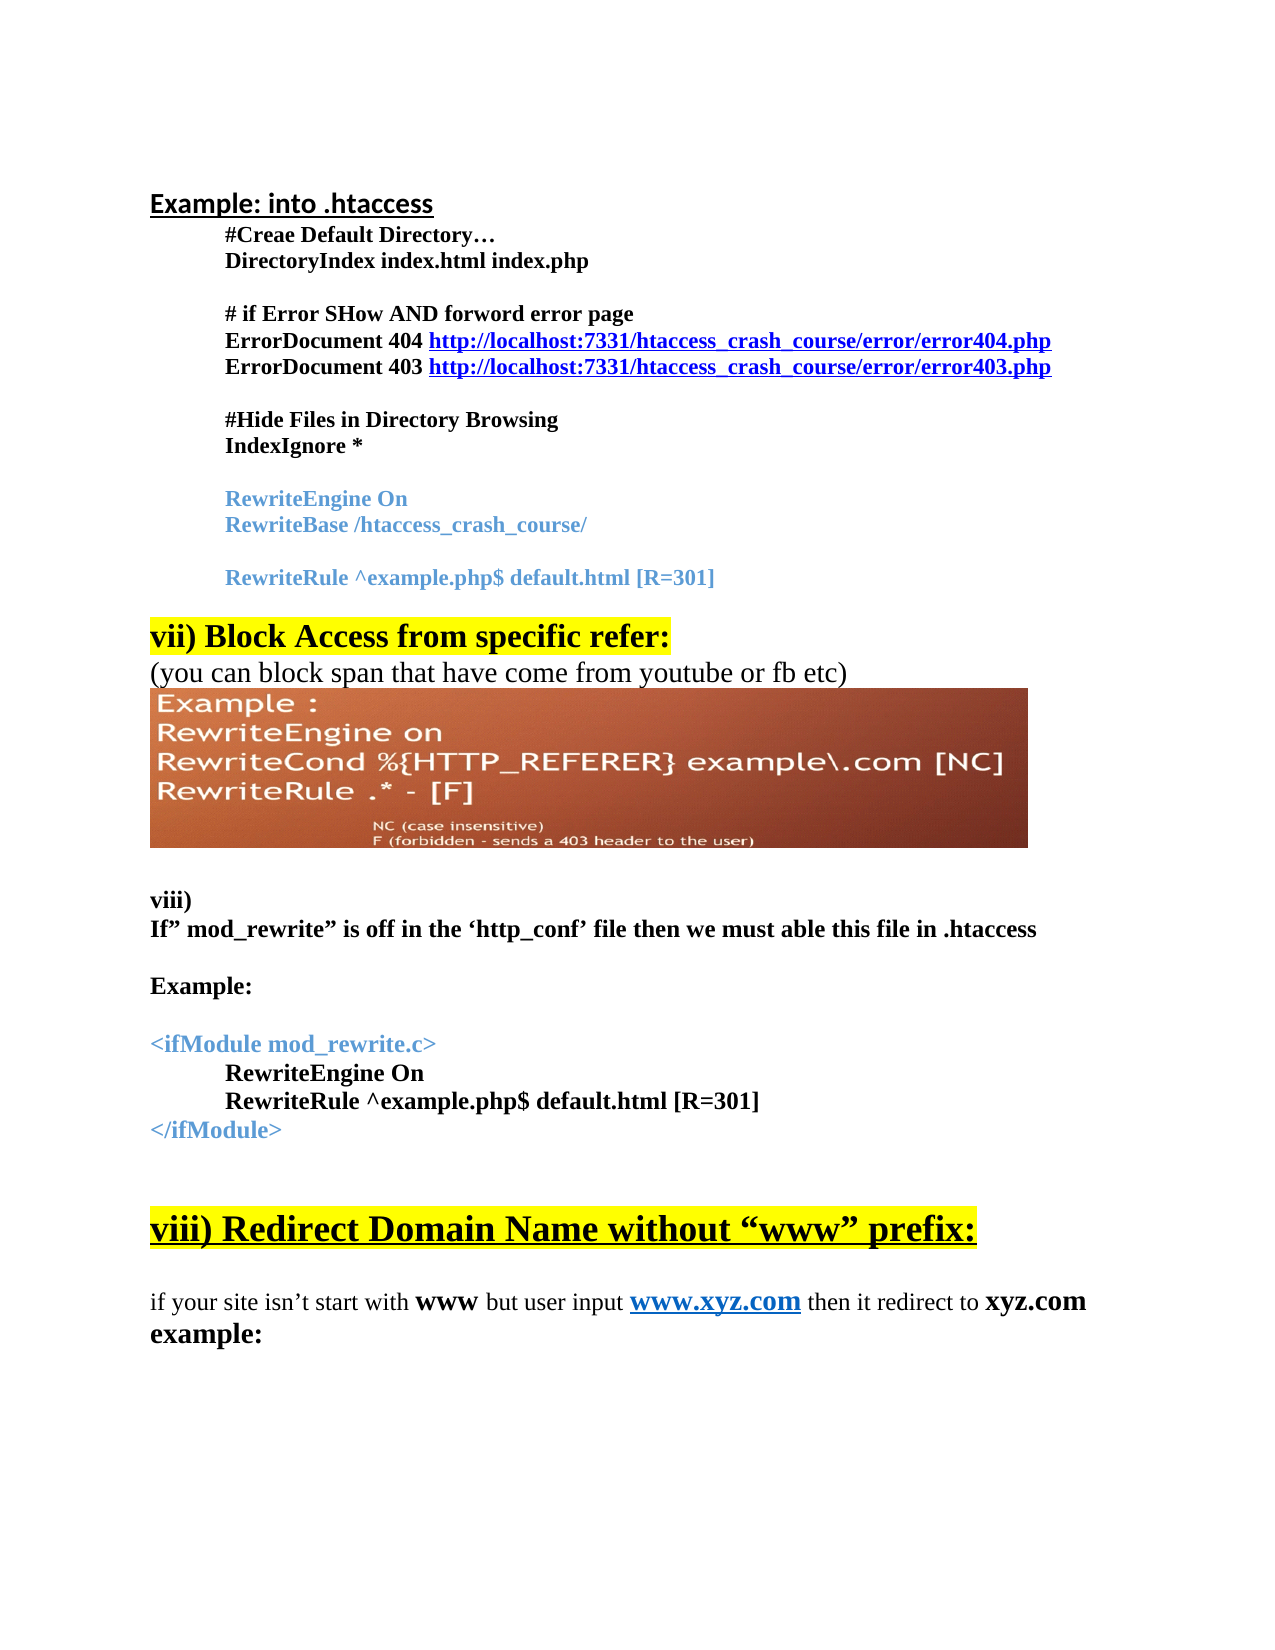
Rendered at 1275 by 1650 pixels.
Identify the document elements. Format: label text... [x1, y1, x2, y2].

text viii) [150, 885, 1125, 914]
text (you can block span that have come from youtube or fb etc) [150, 655, 1125, 688]
text example: [150, 1316, 1125, 1350]
text #Hide Files in Directory Browsing [225, 406, 1125, 432]
text #Creae Default Directory… [225, 221, 1125, 248]
text RewriteRule ^example.php$ default.html [R=301] [225, 564, 1125, 590]
text Example: [150, 971, 1125, 1000]
text If” mod_rewrite” is off in the ‘http_conf’ file then we must able this file in .htaccess [150, 914, 1125, 943]
text ErrorDocument 404 http://localhost:7331/htaccess_crash_course/error/error404.php [225, 327, 1125, 353]
text ErrorDocument 403 http://localhost:7331/htaccess_crash_course/error/error403.php [225, 353, 1125, 379]
text <ifModule mod_rewrite.c> [150, 1029, 1125, 1058]
text RewriteBase /htaccess_crash_course/ [225, 511, 1125, 537]
text DirectoryIndex index.html index.php [225, 248, 1125, 274]
text # if Error SHow AND forword error page [225, 300, 1125, 327]
text </ifModule> [150, 1115, 1125, 1144]
text vii) Block Access from specific refer: [150, 617, 1125, 655]
text if your site isn’t start with www but user input www.xyz.com then it redirect to xyz.com [150, 1283, 1125, 1316]
text viii) Redirect Domain Name without “www” prefix: [150, 1206, 1125, 1249]
text RewriteEngine On [225, 485, 1125, 511]
text IndexIgnore * [225, 432, 1125, 458]
text RewriteEngine On [150, 1058, 1125, 1086]
text RewriteRule ^example.php$ default.html [R=301] [150, 1086, 1125, 1115]
text Example: into .htaccess [150, 186, 1125, 221]
